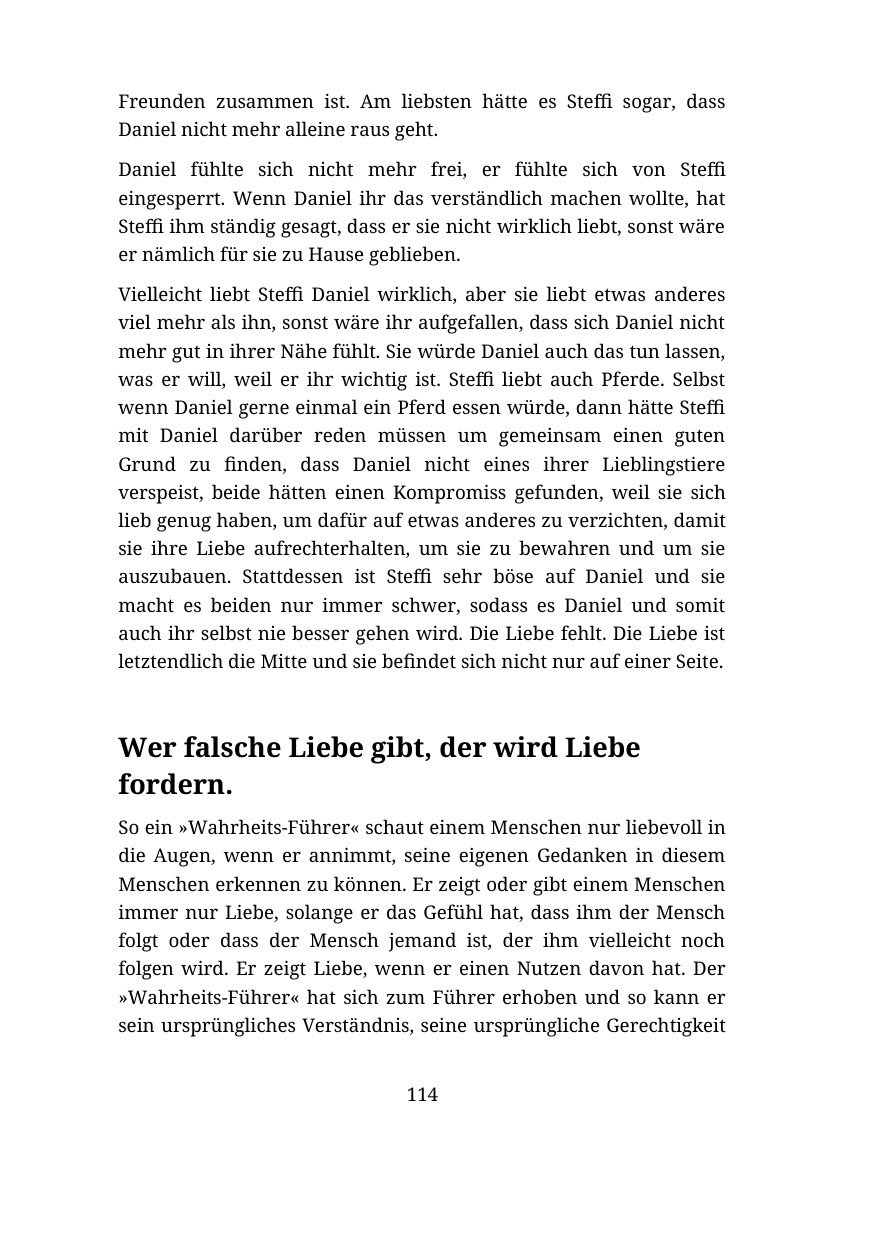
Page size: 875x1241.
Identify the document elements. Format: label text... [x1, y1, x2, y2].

subtitle Wer falsche Liebe gibt, der wird Liebe fordern. [118, 728, 726, 802]
text Daniel fühlte sich nicht mehr frei, er fühlte sich von Steffi eingesperrt. Wenn Daniel ihr das verständlich machen wollte, hat Steffi ihm ständig gesagt, dass er sie nicht wirklich liebt, sonst wäre er nämlich für sie zu Hause geblieben. [118, 157, 726, 267]
text Freunden zusammen ist. Am liebsten hätte es Steffi sogar, dass Daniel nicht mehr alleine raus geht. [118, 88, 726, 142]
text Vielleicht liebt Steffi Daniel wirklich, aber sie liebt etwas anderes viel mehr als ihn, sonst wäre ihr aufgefallen, dass sich Daniel nicht mehr gut in ihrer Nähe fühlt. Sie würde Daniel auch das tun lassen, was er will, weil er ihr wichtig ist. Steffi liebt auch Pferde. Selbst wenn Daniel gerne einmal ein Pferd essen würde, dann hätte Steffi mit Daniel darüber reden müssen um gemeinsam einen guten Grund zu finden, dass Daniel nicht eines ihrer Lieblingstiere verspeist, beide hätten einen Kompromiss gefunden, weil sie sich lieb genug haben, um dafür auf etwas anderes zu verzichten, damit sie ihre Liebe aufrechterhalten, um sie zu bewahren und um sie auszubauen. Stattdessen ist Steffi sehr böse auf Daniel und sie macht es beiden nur immer schwer, sodass es Daniel und somit auch ihr selbst nie besser gehen wird. Die Liebe fehlt. Die Liebe ist letztendlich die Mitte und sie befindet sich nicht nur auf einer Seite. [118, 281, 726, 674]
text So ein »Wahrheits-Führer« schaut einem Menschen nur liebevoll in die Augen, wenn er annimmt, seine eigenen Gedanken in diesem Menschen erkennen zu können. Er zeigt oder gibt einem Menschen immer nur Liebe, solange er das Gefühl hat, dass ihm der Mensch folgt oder dass der Mensch jemand ist, der ihm vielleicht noch folgen wird. Er zeigt Liebe, wenn er einen Nutzen davon hat. Der »Wahrheits-Führer« hat sich zum Führer erhoben und so kann er sein ursprüngliches Verständnis, seine ursprüngliche Gerechtigkeit [118, 814, 726, 1038]
